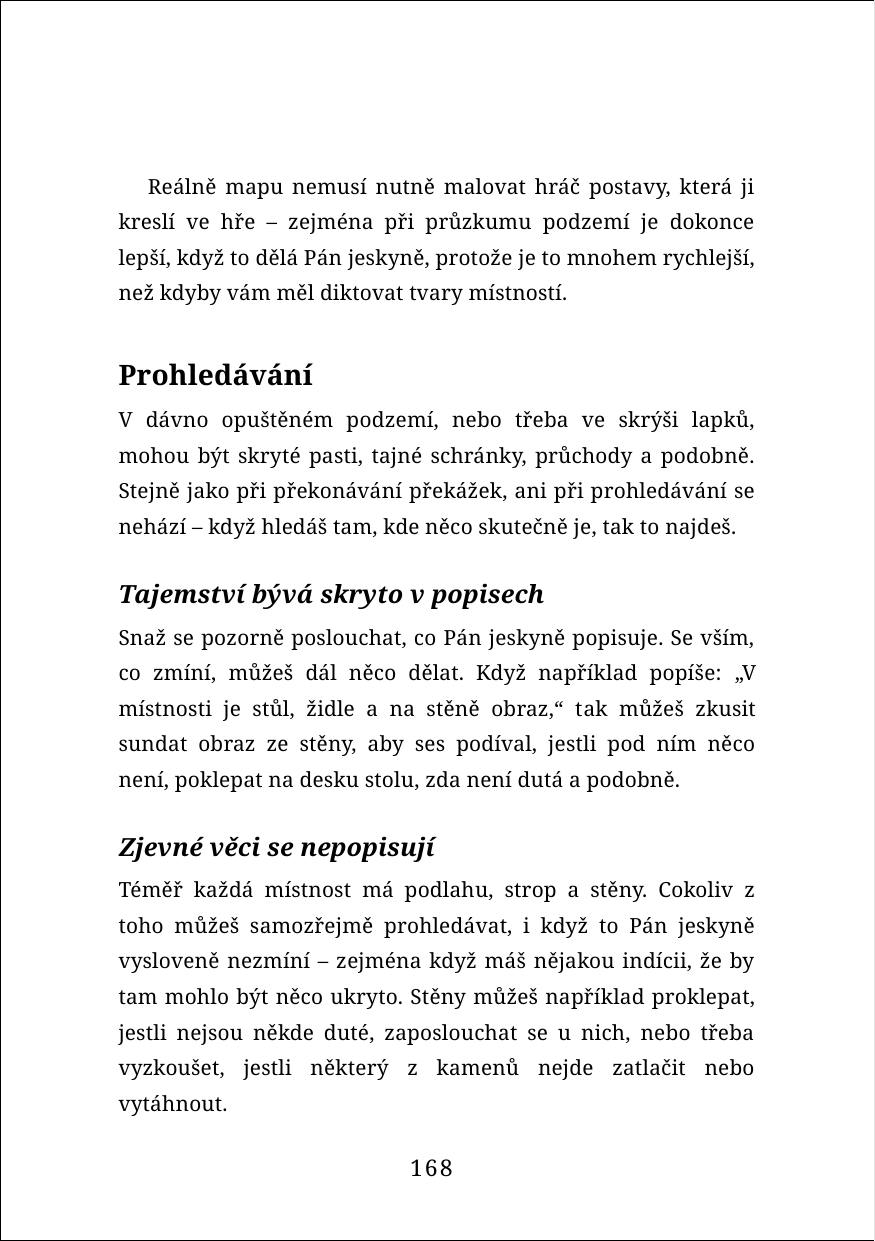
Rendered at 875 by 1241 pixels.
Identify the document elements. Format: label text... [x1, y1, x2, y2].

text Snaž se pozorně poslouchat, co Pán jeskyně popisuje. Se vším, co zmíní, můžeš dál něco dělat. Když například popíše: „V místnosti je stůl, židle a na stěně obraz,“ tak můžeš zkusit sundat obraz ze stěny, aby ses podíval, jestli pod ním něco není, poklepat na desku stolu, zda není dutá a podobně. [118, 623, 756, 793]
text V dávno opuštěném podzemí, nebo třeba ve skrýši lapků, mohou být skryté pasti, tajné schránky, průchody a podobně. Stejně jako při překonávání překážek, ani při prohledávání se nehází – když hledáš tam, kde něco skutečně je, tak to najdeš. [118, 405, 756, 540]
text Téměř každá místnost má podlahu, strop a stěny. Cokoliv z toho můžeš samozřejmě prohledávat, i když to Pán jeskyně vysloveně nezmíní – zejména když máš nějakou indícii, že by tam mohlo být něco ukryto. Stěny můžeš například proklepat, jestli nejsou někde duté, zaposlouchat se u nich, nebo třeba vyzkoušet, jestli některý z kamenů nejde zatlačit nebo vytáhnout. [118, 876, 756, 1117]
subtitle Zjevné věci se nepopisují [118, 830, 756, 864]
subtitle Tajemství bývá skryto v popisech [118, 577, 756, 611]
text Reálně mapu nemusí nutně malovat hráč postavy, která ji kreslí ve hře – zejména při průzkumu podzemí je dokonce lepší, když to dělá Pán jeskyně, protože je to mnohem rychlejší, než kdyby vám měl diktovat tvary místností. [118, 172, 756, 307]
subtitle Prohledávání [118, 355, 756, 393]
